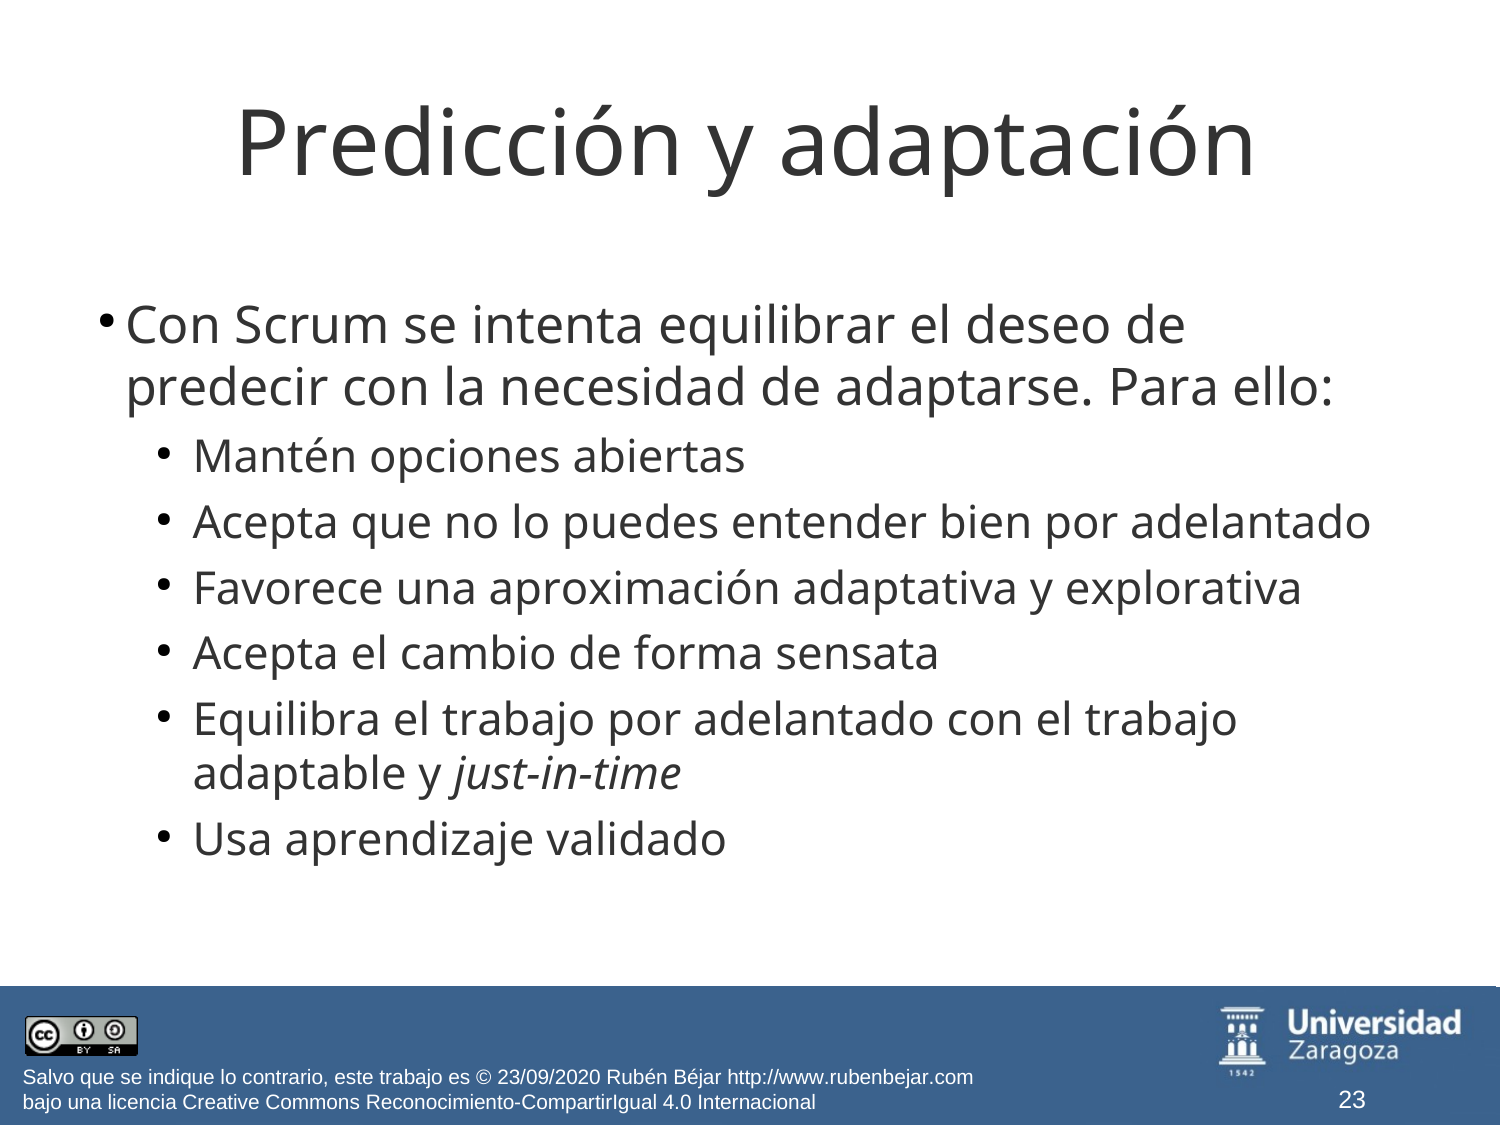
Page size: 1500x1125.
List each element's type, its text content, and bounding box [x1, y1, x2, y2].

picture [0, 986, 1500, 1125]
list Con Scrum se intenta equilibrar el deseo de predecir con la necesidad de adaptarse. Para ello: Mantén opciones abiertas Acepta que no lo puedes entender bien por adelantado Favorece una aproximación adaptativa y explorativa Acepta el cambio de forma sensata Equilibra el trabajo por adelantado con el trabajo adaptable y just-in-time Usa aprendizaje validado [82, 283, 1418, 957]
title Predicción y adaptación [74, 21, 1420, 257]
